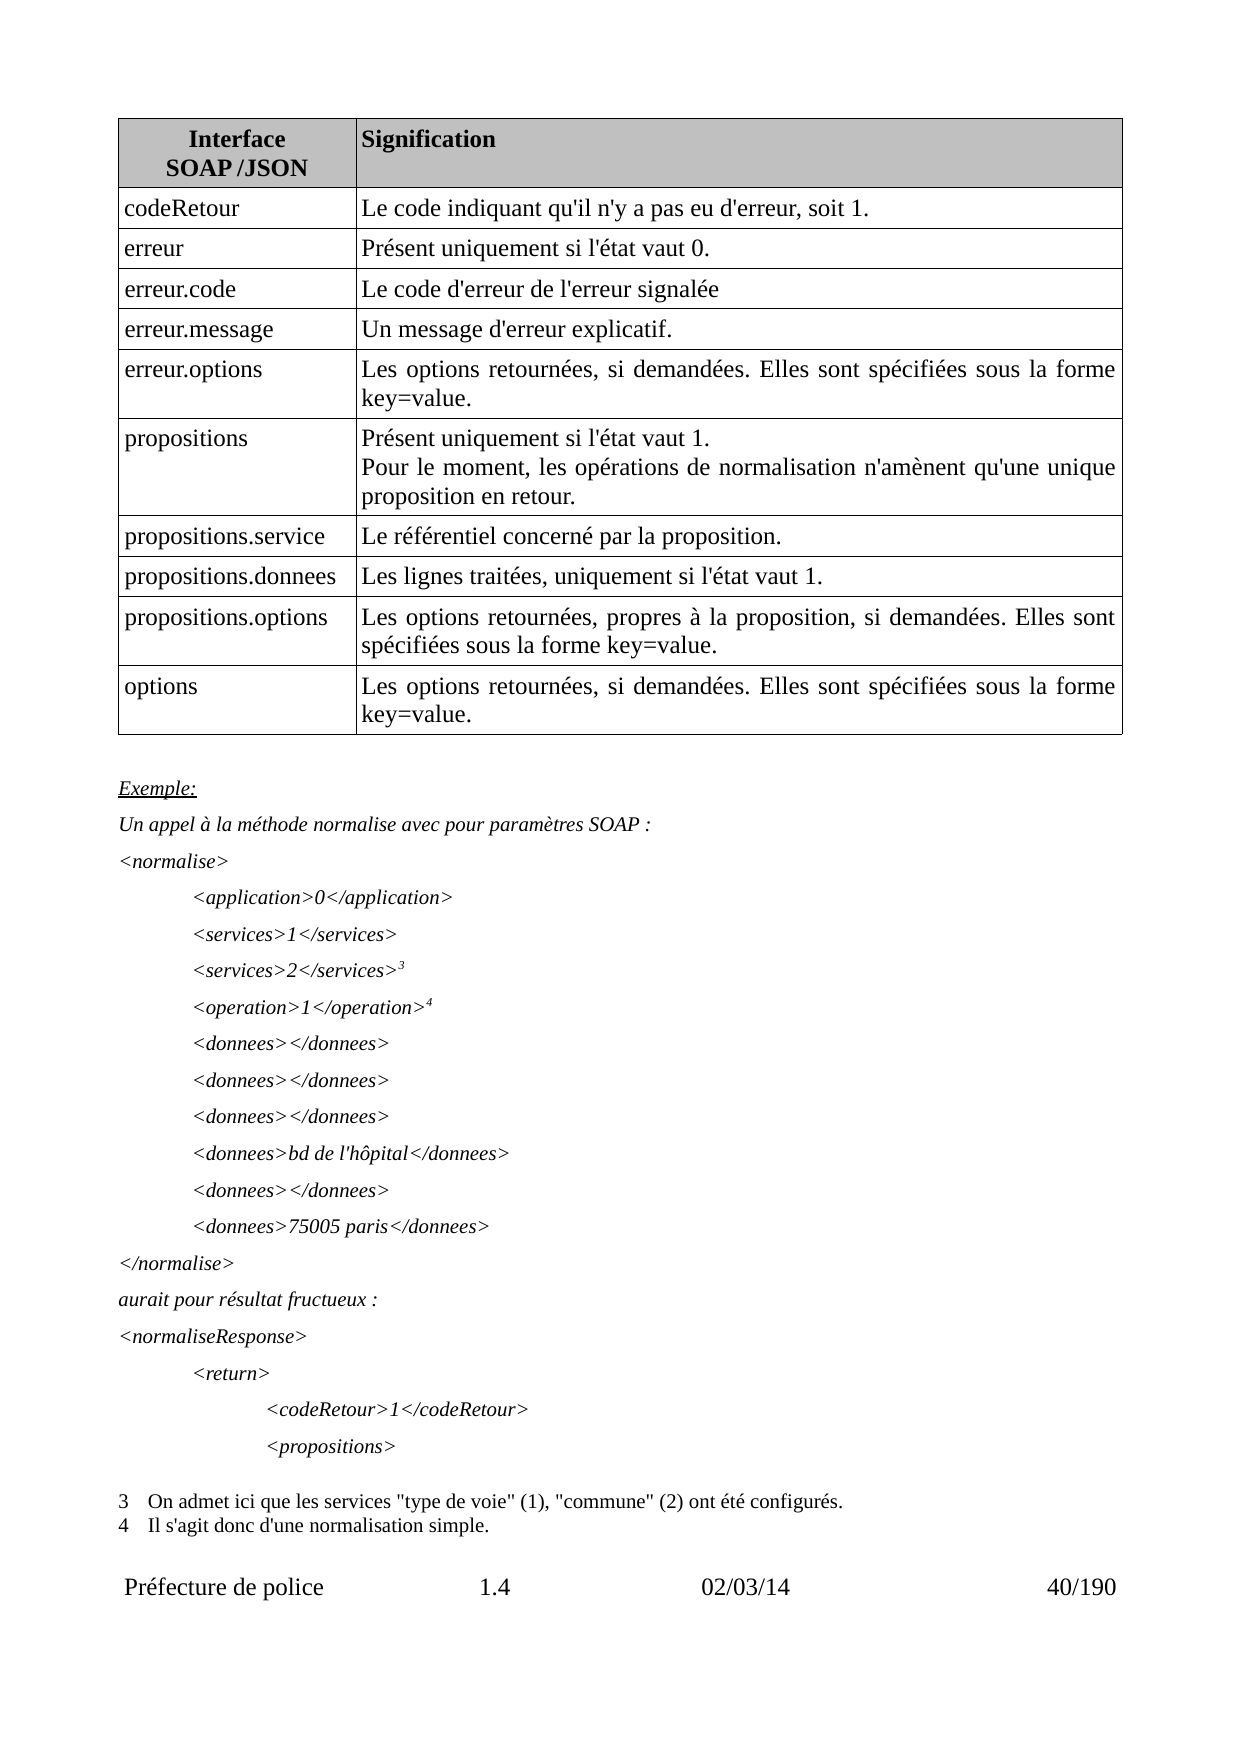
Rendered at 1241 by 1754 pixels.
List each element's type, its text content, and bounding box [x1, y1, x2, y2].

text <propositions> [118, 1433, 1122, 1458]
text On admet ici que les services "type de voie" (1), "commune" (2) ont été configurés. [118, 1489, 1122, 1513]
text aurait pour résultat fructueux : [118, 1287, 1122, 1311]
text <application>0</application> [118, 885, 1122, 909]
table_cell Le code d'erreur de l'erreur signalée [357, 269, 1122, 308]
table_header Signification [357, 119, 1122, 187]
table_cell Les options retournées, propres à la proposition, si demandées. Elles sont spécifiées sous la forme key=value. [357, 597, 1122, 665]
table_cell Les options retournées, si demandées. Elles sont spécifiées sous la forme key=value. [357, 666, 1122, 734]
text <donnees>75005 paris</donnees> [118, 1214, 1122, 1238]
text <operation>1</operation> [118, 995, 1122, 1019]
text <donnees></donnees> [118, 1031, 1122, 1055]
text <donnees></donnees> [118, 1068, 1122, 1092]
table_cell Un message d'erreur explicatif. [357, 309, 1122, 348]
table_cell Les lignes traitées, uniquement si l'état vaut 1. [357, 557, 1122, 596]
text </normalise> [118, 1251, 1122, 1275]
text <donnees>bd de l'hôpital</donnees> [118, 1141, 1122, 1165]
table_cell propositions [119, 419, 356, 515]
table_cell propositions.donnees [119, 557, 356, 596]
table_cell propositions.options [119, 597, 356, 665]
table_cell propositions.service [119, 516, 356, 556]
table_cell Présent uniquement si l'état vaut 0. [357, 229, 1122, 268]
text <services>1</services> [118, 922, 1122, 946]
table_cell erreur.message [119, 309, 356, 348]
text Exemple: [118, 775, 1122, 799]
text <normalise> [118, 848, 1122, 873]
text Il s'agit donc d'une normalisation simple. [118, 1513, 1122, 1537]
text <donnees></donnees> [118, 1104, 1122, 1128]
table_cell Les options retournées, si demandées. Elles sont spécifiées sous la forme key=value. [357, 350, 1122, 417]
text <donnees></donnees> [118, 1178, 1122, 1202]
table_cell codeRetour [119, 188, 356, 227]
table_cell Présent uniquement si l'état vaut 1. Pour le moment, les opérations de normalisation n'amènent qu'une unique proposition en retour. [357, 419, 1122, 515]
table_cell erreur [119, 229, 356, 268]
text Un appel à la méthode normalise avec pour paramètres SOAP : [118, 812, 1122, 836]
table_cell Le référentiel concerné par la proposition. [357, 516, 1122, 556]
table_cell options [119, 666, 356, 734]
text <normaliseResponse> [118, 1324, 1122, 1348]
table_cell erreur.options [119, 350, 356, 417]
text <services>2</services> [118, 958, 1122, 982]
table_cell erreur.code [119, 269, 356, 308]
text <return> [118, 1360, 1122, 1384]
table_cell Le code indiquant qu'il n'y a pas eu d'erreur, soit 1. [357, 188, 1122, 227]
text <codeRetour>1</codeRetour> [118, 1397, 1122, 1421]
table_header Interface SOAP /JSON [119, 119, 356, 187]
